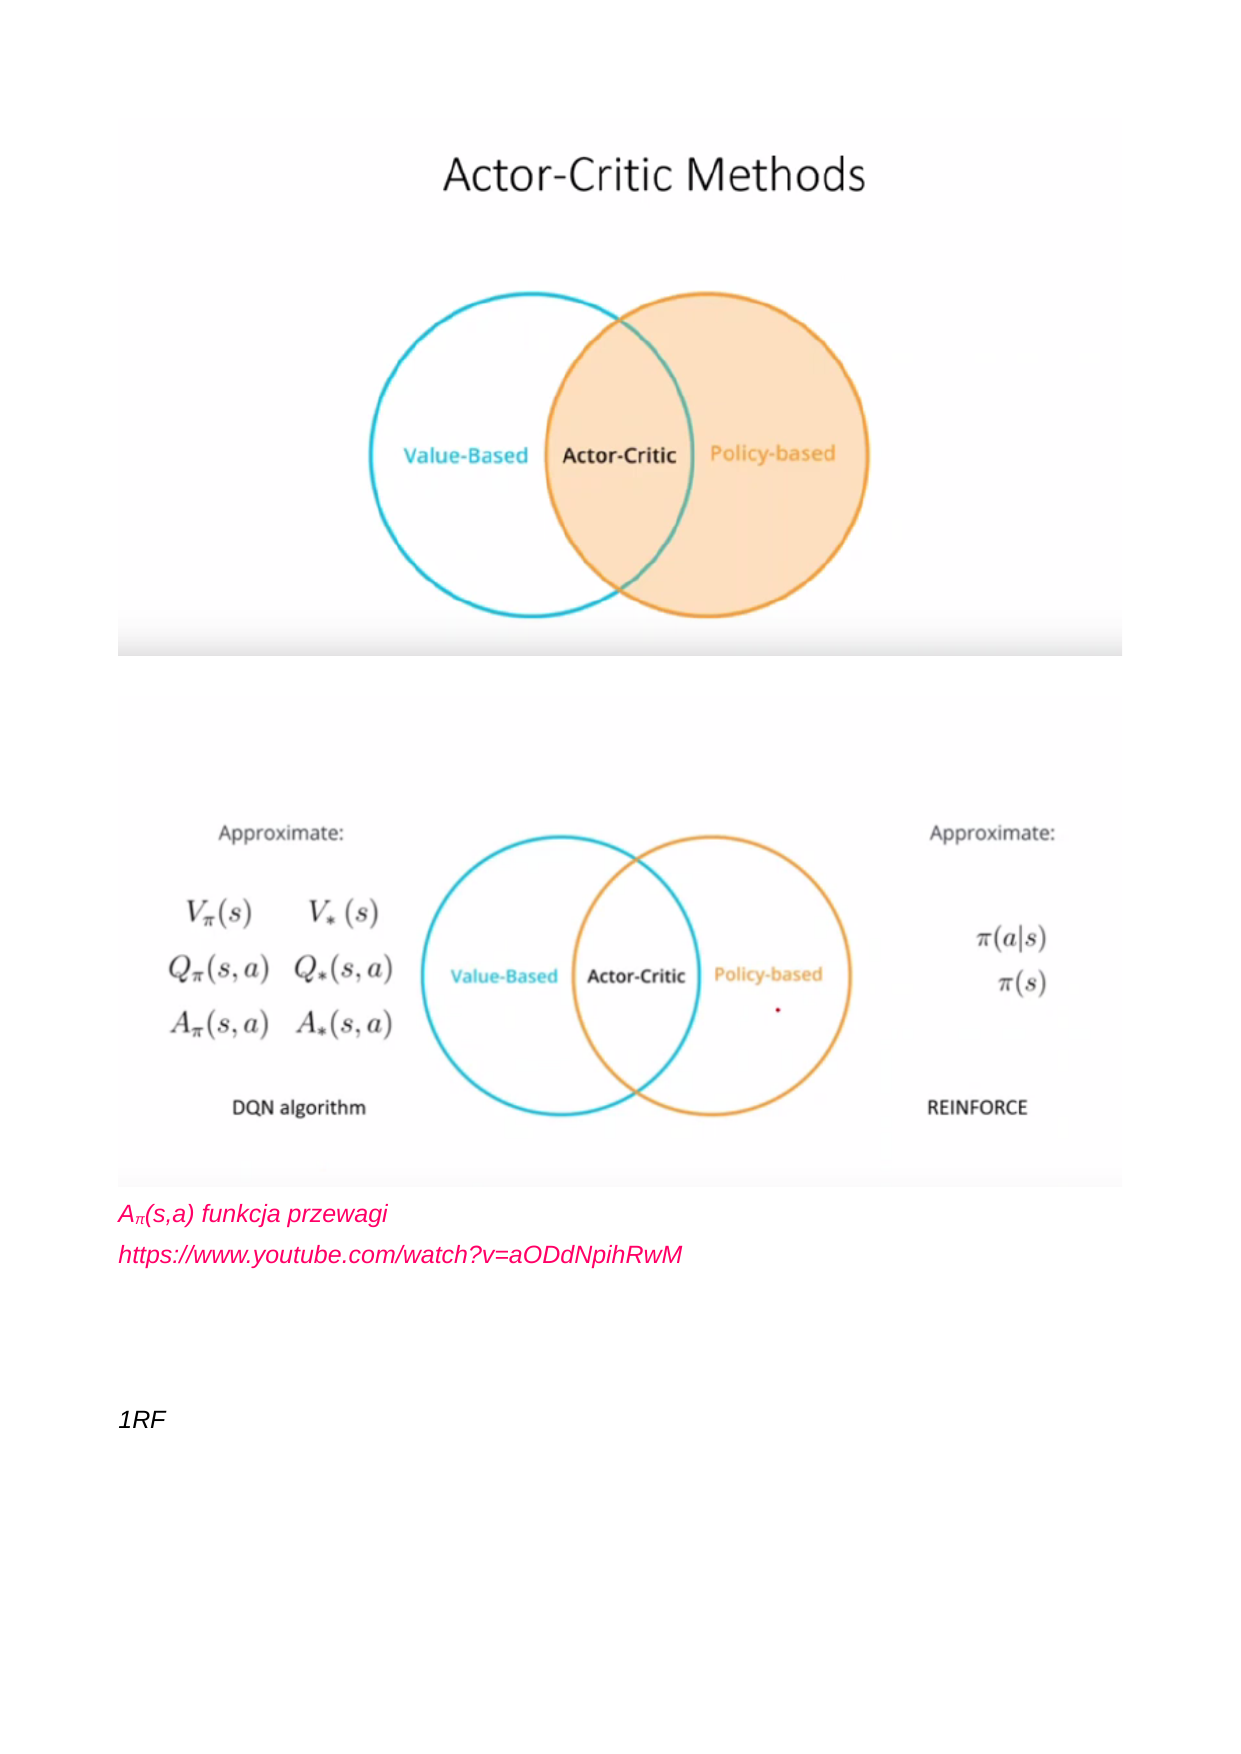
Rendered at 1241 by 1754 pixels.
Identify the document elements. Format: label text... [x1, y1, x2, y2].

picture [118, 118, 1123, 656]
picture [118, 696, 1123, 1187]
text https://www.youtube.com/watch?v=aODdNpihRwM [118, 1240, 1122, 1269]
text Aπ(s,a) funkcja przewagi [118, 1199, 1122, 1227]
text 1RF [118, 1405, 1122, 1434]
